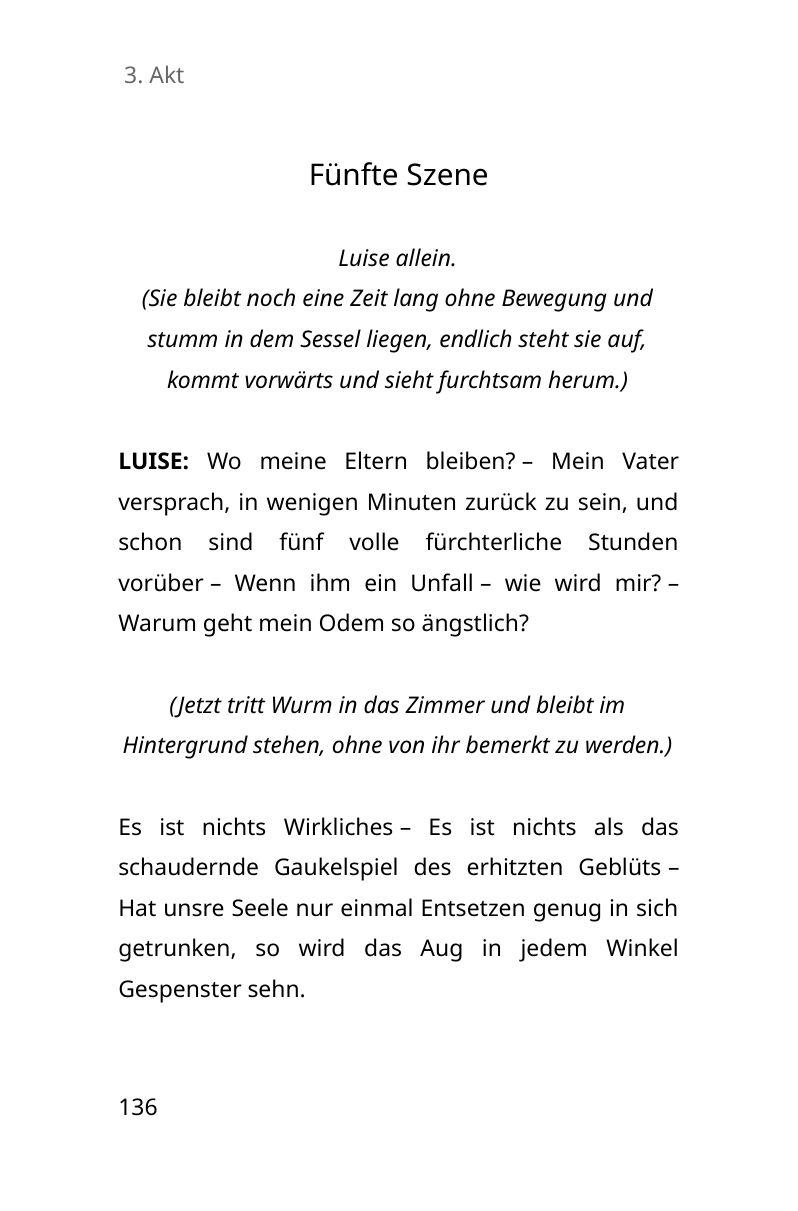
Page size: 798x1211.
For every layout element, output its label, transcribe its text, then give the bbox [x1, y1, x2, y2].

subtitle Fünfte Szene [118, 120, 679, 194]
text LUISE: Wo meine Eltern bleiben? – Mein Vater versprach, in wenigen Minuten zurück zu sein, und schon sind fünf volle fürchterliche Stunden vorüber – Wenn ihm ein Unfall – wie wird mir? – Warum geht mein Odem so ängstlich? [118, 416, 679, 638]
text Luise allein. (Sie bleibt noch eine Zeit lang ohne Bewegung und stumm in dem Sessel liegen, endlich steht sie auf, kommt vorwärts und sieht furchtsam herum.) [118, 217, 679, 395]
text Es ist nichts Wirkliches – Es ist nichts als das schaudernde Gaukelspiel des erhitzten Geblüts – Hat unsre Seele nur einmal Entsetzen genug in sich getrunken, so wird das Aug in jedem Winkel Gespenster sehn. [118, 782, 679, 1004]
text (Jetzt tritt Wurm in das Zimmer und bleibt im Hintergrund stehen, ohne von ihr bemerkt zu werden.) [118, 660, 679, 760]
